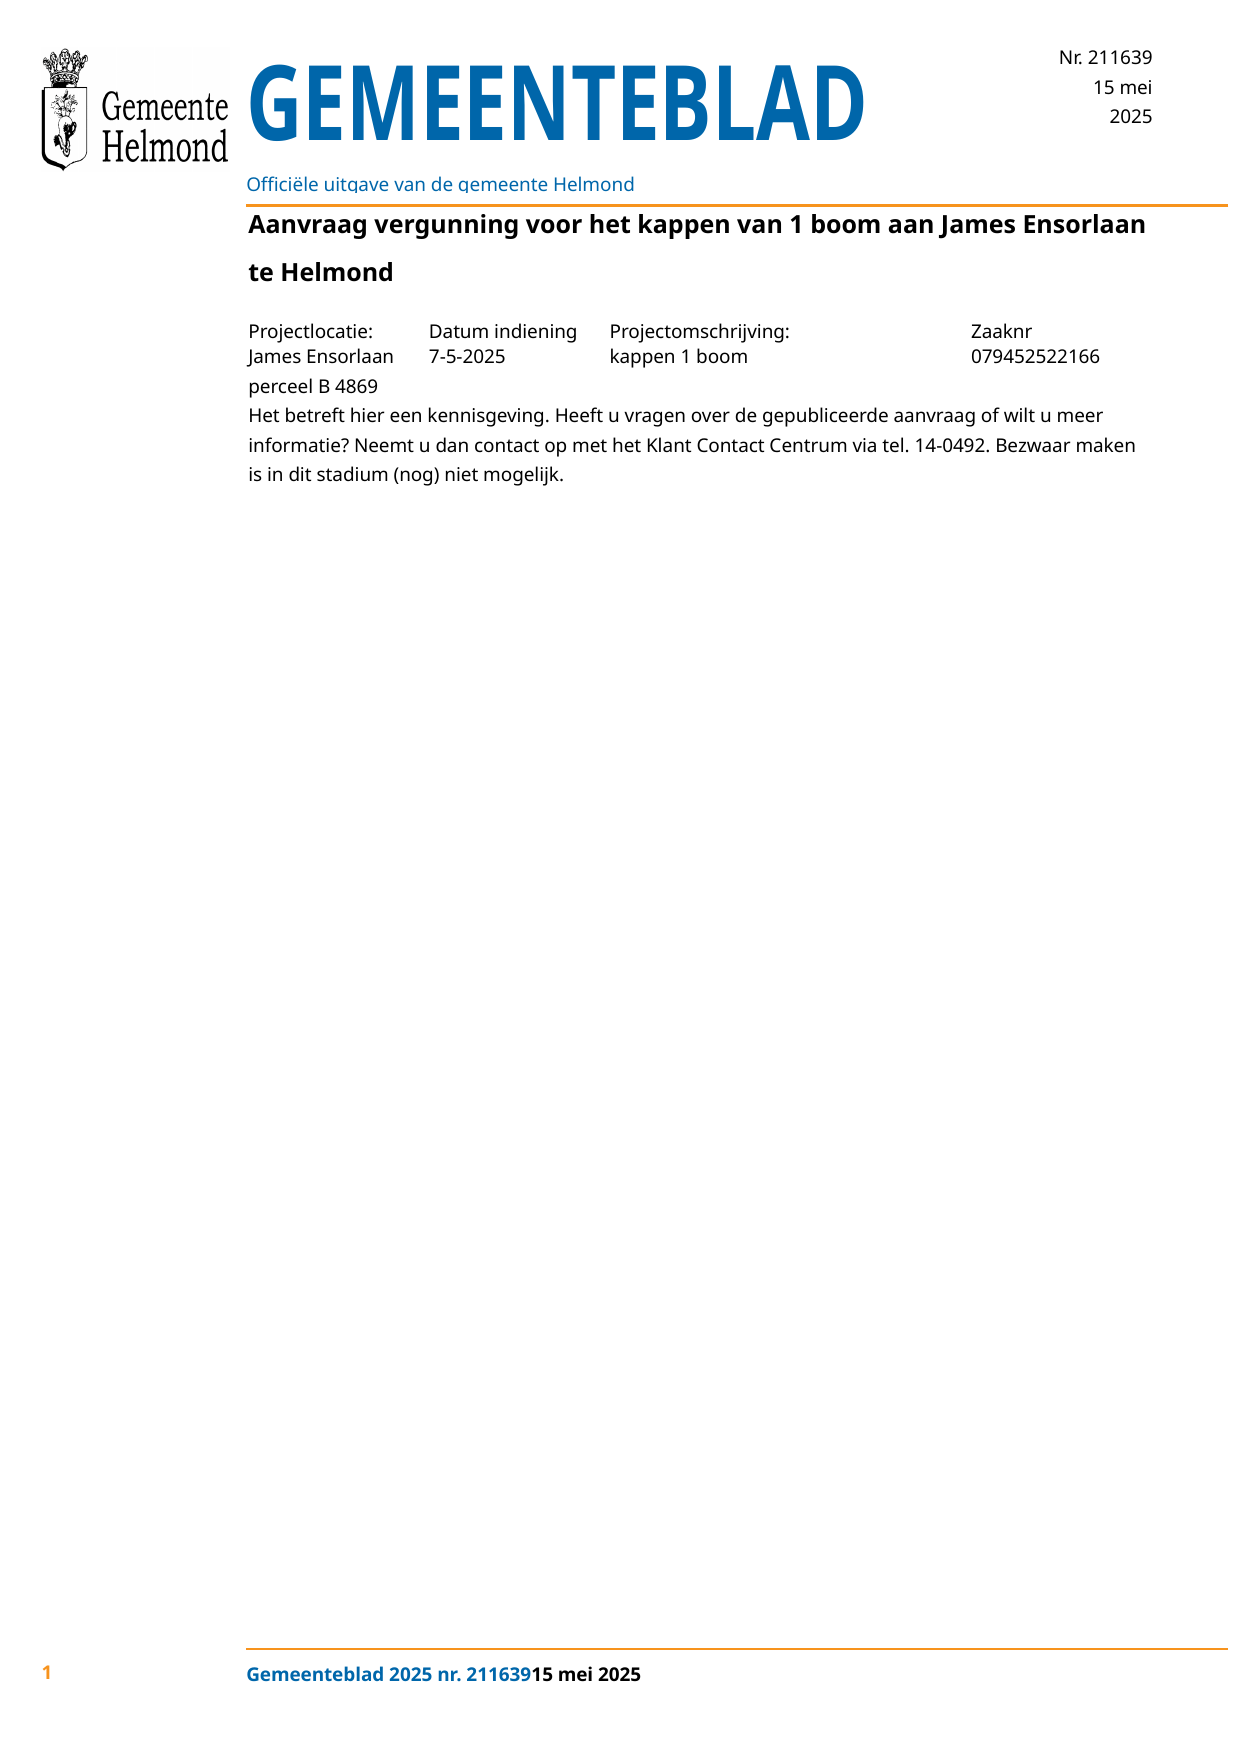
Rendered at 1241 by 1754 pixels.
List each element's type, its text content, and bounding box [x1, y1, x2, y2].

table_header [790, 318, 971, 344]
text Het betreft hier een kennisgeving. Heeft u vragen over de gepubliceerde aanvraag of wilt u meer informatie? Neemt u dan contact op met het Klant Contact Centrum via tel. 14-0492. Bezwaar maken is in dit stadium (nog) niet mogelijk. [248, 402, 1152, 487]
picture [41, 47, 231, 172]
table_header Projectomschrijving: [609, 318, 790, 344]
table_header Projectlocatie: [248, 318, 429, 344]
text Aanvraag vergunning voor het kappen van 1 boom aan James Ensorlaan te Helmond [248, 207, 1152, 288]
table_header Datum indiening [429, 318, 609, 344]
table_cell James Ensorlaan perceel B 4869 [248, 344, 429, 399]
table_header Zaaknr [971, 318, 1152, 344]
table_cell 079452522166 [971, 344, 1152, 399]
table_cell 7-5-2025 [429, 344, 609, 399]
table_cell [790, 344, 971, 399]
table_cell kappen 1 boom [609, 344, 790, 399]
